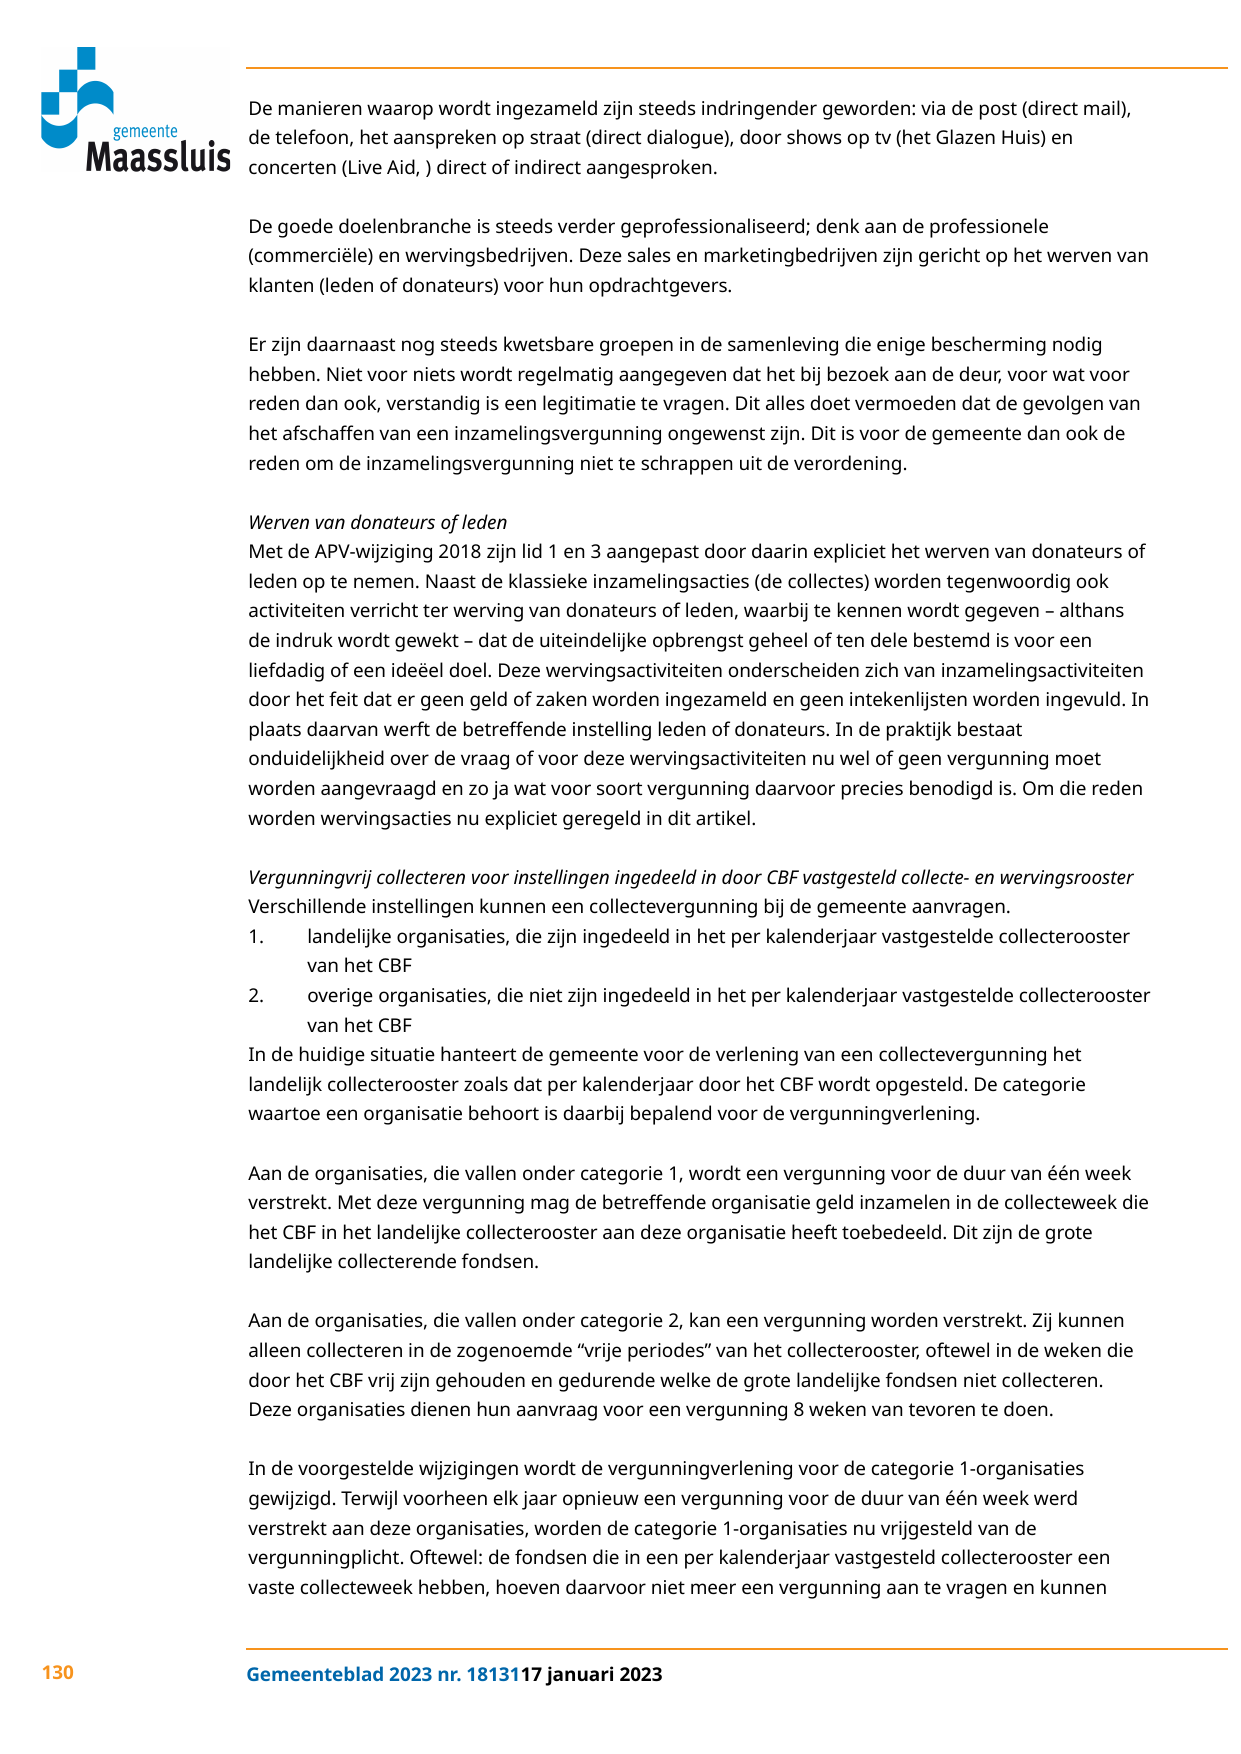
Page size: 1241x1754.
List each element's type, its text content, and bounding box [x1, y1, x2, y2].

text Met de APV-wijziging 2018 zijn lid 1 en 3 aangepast door daarin expliciet het werven van donateurs of leden op te nemen. Naast de klassieke inzamelingsacties (de collectes) worden tegenwoordig ook activiteiten verricht ter werving van donateurs of leden, waarbij te kennen wordt gegeven – althans de indruk wordt gewekt – dat de uiteindelijke opbrengst geheel of ten dele bestemd is voor een liefdadig of een ideëel doel. Deze wervingsactiviteiten onderscheiden zich van inzamelingsactiviteiten door het feit dat er geen geld of zaken worden ingezameld en geen intekenlijsten worden ingevuld. In plaats daarvan werft de betreffende instelling leden of donateurs. In de praktijk bestaat onduidelijkheid over de vraag of voor deze wervingsactiviteiten nu wel of geen vergunning moet worden aangevraagd en zo ja wat voor soort vergunning daarvoor precies benodigd is. Om die reden worden wervingsacties nu expliciet geregeld in dit artikel. [248, 538, 1152, 831]
text Er zijn daarnaast nog steeds kwetsbare groepen in de samenleving die enige bescherming nodig hebben. Niet voor niets wordt regelmatig aangegeven dat het bij bezoek aan de deur, voor wat voor reden dan ook, verstandig is een legitimatie te vragen. Dit alles doet vermoeden dat de gevolgen van het afschaffen van een inzamelingsvergunning ongewenst zijn. Dit is voor de gemeente dan ook de reden om de inzamelingsvergunning niet te schrappen uit de verordening. [248, 331, 1152, 476]
text Aan de organisaties, die vallen onder categorie 2, kan een vergunning worden verstrekt. Zij kunnen alleen collecteren in de zogenoemde “vrije periodes” van het collecterooster, oftewel in de weken die door het CBF vrij zijn gehouden en gedurende welke de grote landelijke fondsen niet collecteren. Deze organisaties dienen hun aanvraag voor een vergunning 8 weken van tevoren te doen. [248, 1308, 1152, 1422]
picture [41, 47, 77, 92]
text De manieren waarop wordt ingezameld zijn steeds indringender geworden: via de post (direct mail), de telefoon, het aanspreken op straat (direct dialogue), door shows op tv (het Glazen Huis) en concerten (Live Aid, ) direct of indirect aangesproken. [248, 95, 1152, 180]
picture [41, 47, 231, 172]
text De goede doelenbranche is steeds verder geprofessionaliseerd; denk aan de professionele (commerciële) en wervingsbedrijven. Deze sales en marketingbedrijven zijn gericht op het werven van klanten (leden of donateurs) voor hun opdrachtgevers. [248, 213, 1152, 298]
text In de voorgestelde wijzigingen wordt de vergunningverlening voor de categorie 1-organisaties gewijzigd. Terwijl voorheen elk jaar opnieuw een vergunning voor de duur van één week werd verstrekt aan deze organisaties, worden de categorie 1-organisaties nu vrijgesteld van de vergunningplicht. Oftewel: de fondsen die in een per kalenderjaar vastgesteld collecterooster een vaste collecteweek hebben, hoeven daarvoor niet meer een vergunning aan te vragen en kunnen [248, 1456, 1152, 1600]
text Vergunningvrij collecteren voor instellingen ingedeeld in door CBF vastgesteld collecte- en wervingsrooster [248, 864, 1152, 890]
text Verschillende instellingen kunnen een collectevergunning bij de gemeente aanvragen. [248, 893, 1152, 919]
list overige organisaties, die niet zijn ingedeeld in het per kalenderjaar vastgestelde collecterooster van het CBF [248, 982, 1152, 1038]
text Werven van donateurs of leden [248, 509, 1152, 535]
text In de huidige situatie hanteert de gemeente voor de verlening van een collectevergunning het landelijk collecterooster zoals dat per kalenderjaar door het CBF wordt opgesteld. De categorie waartoe een organisatie behoort is daarbij bepalend voor de vergunningverlening. [248, 1041, 1152, 1126]
text Aan de organisaties, die vallen onder categorie 1, wordt een vergunning voor de duur van één week verstrekt. Met deze vergunning mag de betreffende organisatie geld inzamelen in de collecteweek die het CBF in het landelijke collecterooster aan deze organisatie heeft toebedeeld. Dit zijn de grote landelijke collecterende fondsen. [248, 1160, 1152, 1274]
list landelijke organisaties, die zijn ingedeeld in het per kalenderjaar vastgestelde collecterooster van het CBF [248, 923, 1152, 978]
